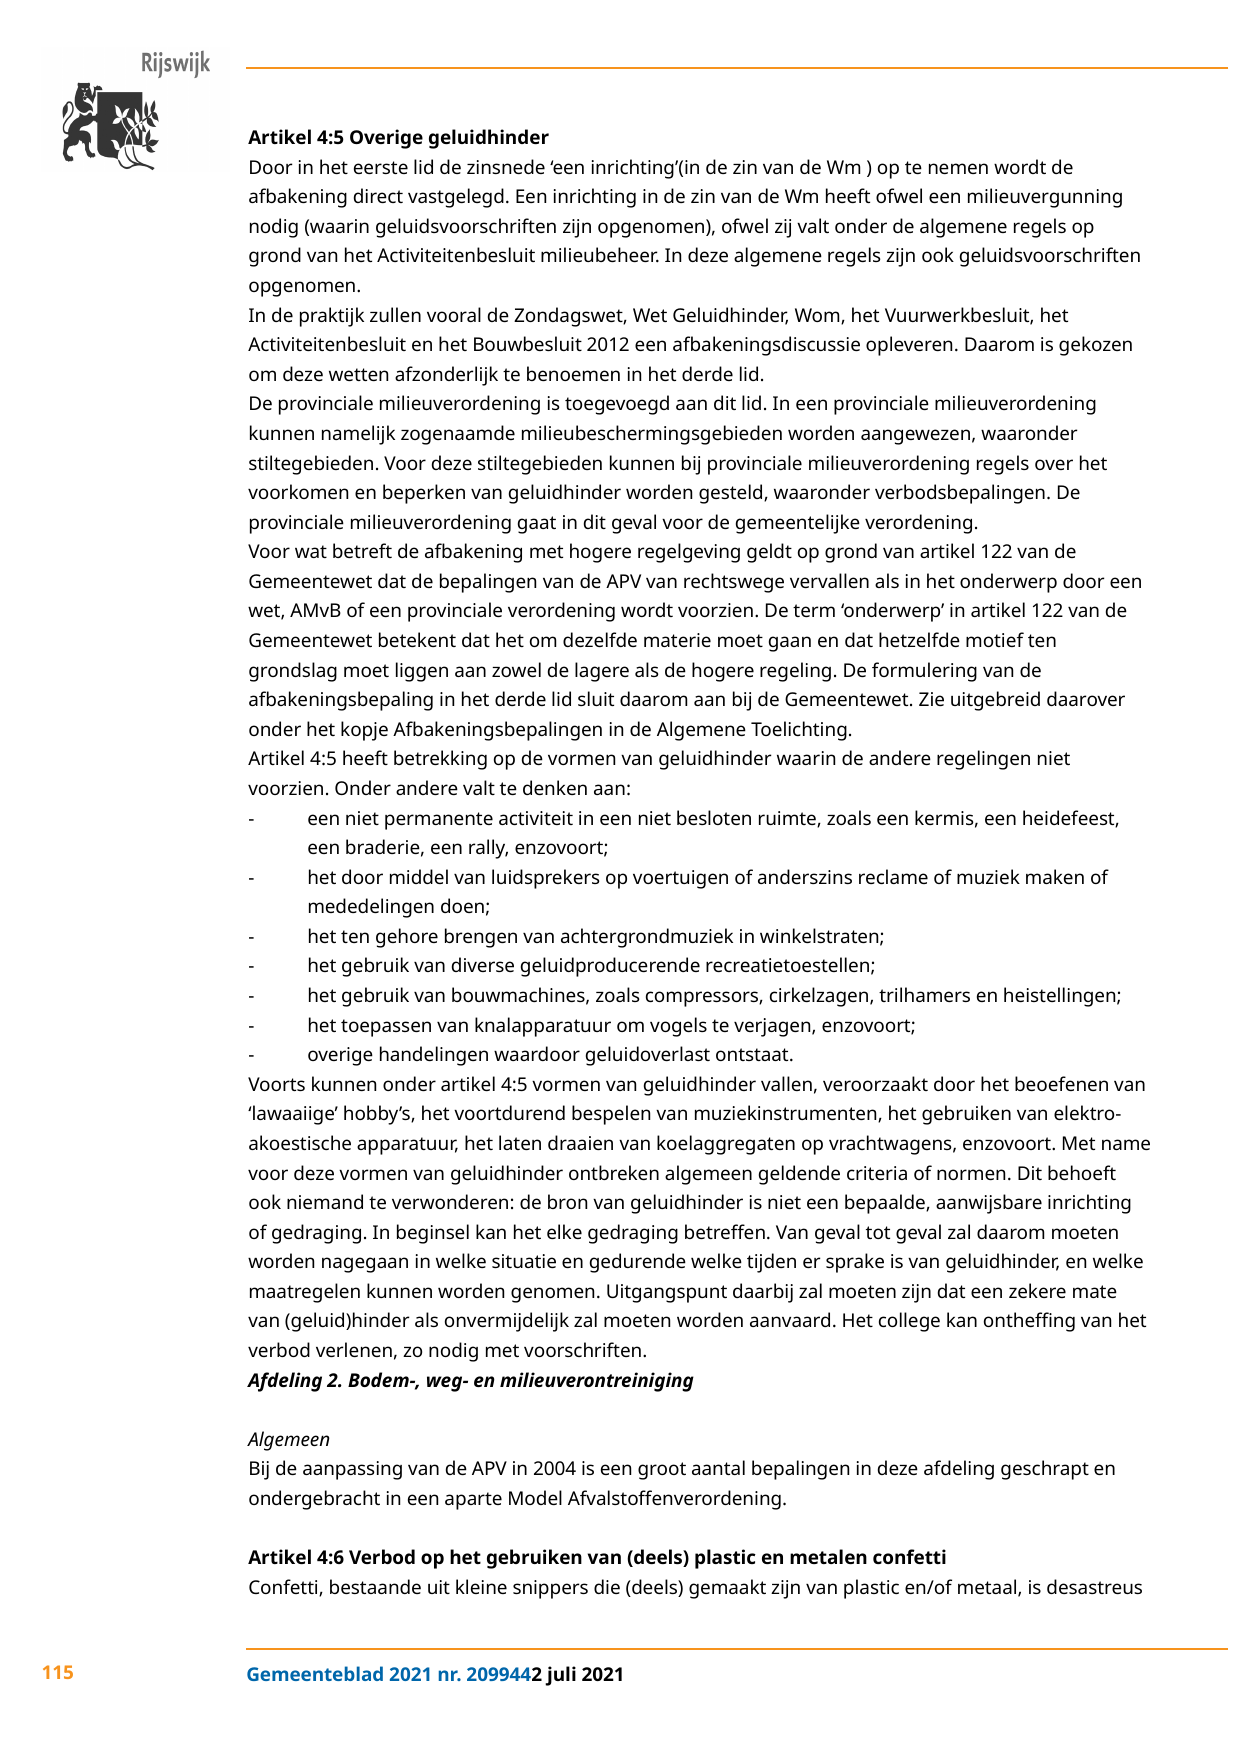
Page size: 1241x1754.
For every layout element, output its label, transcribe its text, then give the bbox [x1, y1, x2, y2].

text Voor wat betreft de afbakening met hogere regelgeving geldt op grond van artikel 122 van de Gemeentewet dat de bepalingen van de APV van rechtswege vervallen als in het onderwerp door een wet, AMvB of een provinciale verordening wordt voorzien. De term ‘onderwerp’ in artikel 122 van de Gemeentewet betekent dat het om dezelfde materie moet gaan en dat hetzelfde motief ten grondslag moet liggen aan zowel de lagere als de hogere regeling. De formulering van de afbakeningsbepaling in het derde lid sluit daarom aan bij de Gemeentewet. Zie uitgebreid daarover onder het kopje Afbakeningsbepalingen in de Algemene Toelichting. [248, 538, 1152, 742]
text Afdeling 2. Bodem-, weg- en milieuverontreiniging [248, 1367, 1152, 1393]
list overige handelingen waardoor geluidoverlast ontstaat. [248, 1041, 1152, 1067]
text Artikel 4:6 Verbod op het gebruiken van (deels) plastic en metalen confetti [248, 1544, 1152, 1570]
text Door in het eerste lid de zinsnede ‘een inrichting’(in de zin van de Wm ) op te nemen wordt de afbakening direct vastgelegd. Een inrichting in de zin van de Wm heeft ofwel een milieuvergunning nodig (waarin geluidsvoorschriften zijn opgenomen), ofwel zij valt onder de algemene regels op grond van het Activiteitenbesluit milieubeheer. In deze algemene regels zijn ook geluidsvoorschriften opgenomen. [248, 154, 1152, 298]
text Voorts kunnen onder artikel 4:5 vormen van geluidhinder vallen, veroorzaakt door het beoefenen van ‘lawaaiige’ hobby’s, het voortdurend bespelen van muziekinstrumenten, het gebruiken van elektro-akoestische apparatuur, het laten draaien van koelaggregaten op vrachtwagens, enzovoort. Met name voor deze vormen van geluidhinder ontbreken algemeen geldende criteria of normen. Dit behoeft ook niemand te verwonderen: de bron van geluidhinder is niet een bepaalde, aanwijsbare inrichting of gedraging. In beginsel kan het elke gedraging betreffen. Van geval tot geval zal daarom moeten worden nagegaan in welke situatie en gedurende welke tijden er sprake is van geluidhinder, en welke maatregelen kunnen worden genomen. Uitgangspunt daarbij zal moeten zijn dat een zekere mate van (geluid)hinder als onvermijdelijk zal moeten worden aanvaard. Het college kan ontheffing van het verbod verlenen, zo nodig met voorschriften. [248, 1071, 1152, 1363]
list het gebruik van diverse geluidproducerende recreatietoestellen; [248, 953, 1152, 978]
picture [41, 47, 231, 172]
text In de praktijk zullen vooral de Zondagswet, Wet Geluidhinder, Wom, het Vuurwerkbesluit, het Activiteitenbesluit en het Bouwbesluit 2012 een afbakeningsdiscussie opleveren. Daarom is gekozen om deze wetten afzonderlijk te benoemen in het derde lid. [248, 302, 1152, 387]
list het toepassen van knalapparatuur om vogels te verjagen, enzovoort; [248, 1012, 1152, 1038]
text Algemeen [248, 1426, 1152, 1452]
list een niet permanente activiteit in een niet besloten ruimte, zoals een kermis, een heidefeest, een braderie, een rally, enzovoort; [248, 805, 1152, 860]
text Bij de aanpassing van de APV in 2004 is een groot aantal bepalingen in deze afdeling geschrapt en ondergebracht in een aparte Model Afvalstoffenverordening. [248, 1456, 1152, 1511]
text Artikel 4:5 heeft betrekking op de vormen van geluidhinder waarin de andere regelingen niet voorzien. Onder andere valt te denken aan: [248, 746, 1152, 801]
list het gebruik van bouwmachines, zoals compressors, cirkelzagen, trilhamers en heistellingen; [248, 982, 1152, 1008]
list het door middel van luidsprekers op voertuigen of anderszins reclame of muziek maken of mededelingen doen; [248, 864, 1152, 919]
text De provinciale milieuverordening is toegevoegd aan dit lid. In een provinciale milieuverordening kunnen namelijk zogenaamde milieubeschermingsgebieden worden aangewezen, waaronder stiltegebieden. Voor deze stiltegebieden kunnen bij provinciale milieuverordening regels over het voorkomen en beperken van geluidhinder worden gesteld, waaronder verbodsbepalingen. De provinciale milieuverordening gaat in dit geval voor de gemeentelijke verordening. [248, 391, 1152, 535]
text Confetti, bestaande uit kleine snippers die (deels) gemaakt zijn van plastic en/of metaal, is desastreus [248, 1574, 1152, 1600]
list het ten gehore brengen van achtergrondmuziek in winkelstraten; [248, 923, 1152, 949]
text Artikel 4:5 Overige geluidhinder [248, 124, 1152, 150]
